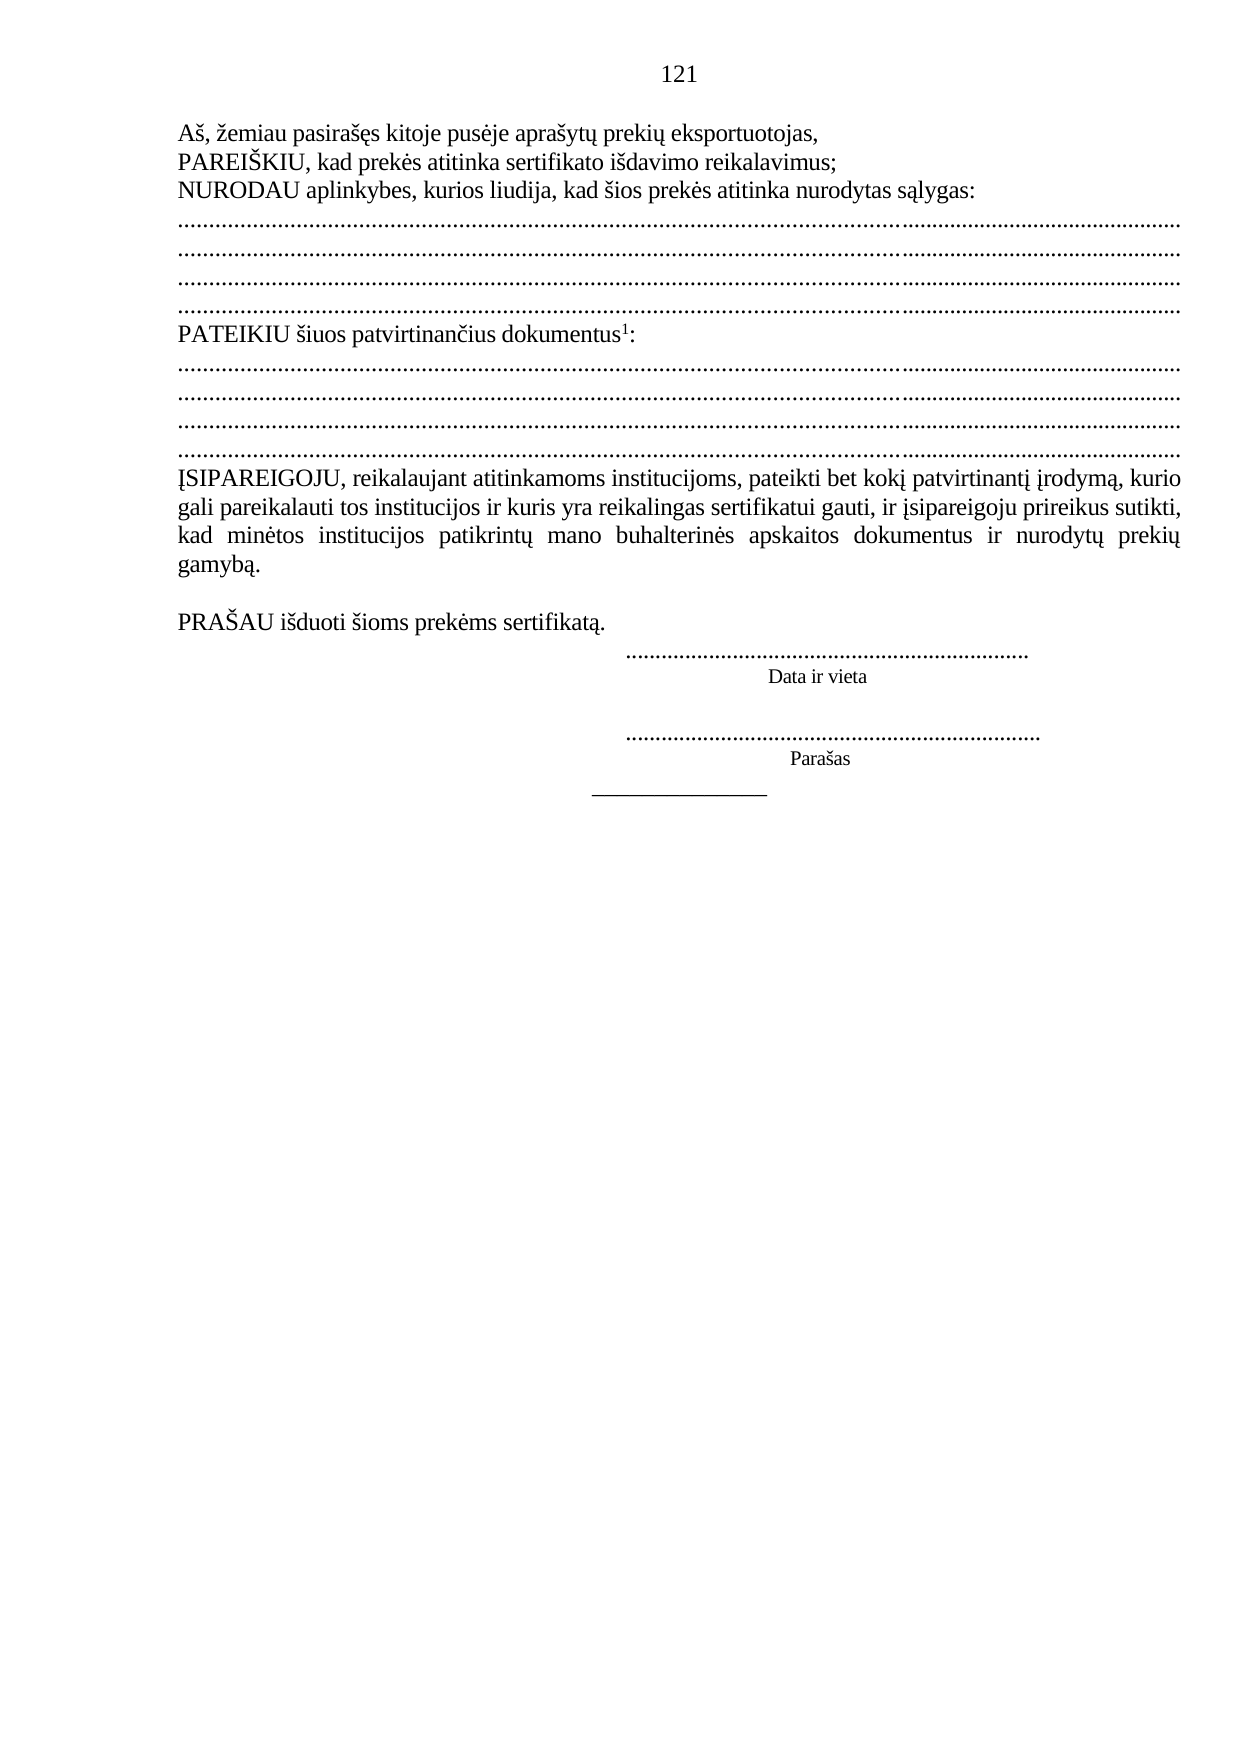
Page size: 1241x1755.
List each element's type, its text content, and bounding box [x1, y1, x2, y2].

text ............................................... [177, 291, 1181, 319]
text ............................................... [177, 348, 1181, 377]
text PAREIŠKIU, kad prekės atitinka sertifikato išdavimo reikalavimus; [177, 147, 1181, 176]
text ............................................... [177, 434, 1181, 463]
text ............................................... [177, 204, 1181, 233]
text ............................................... [177, 262, 1181, 291]
text ĮSIPAREIGOJU, reikalaujant atitinkamoms institucijoms, pateikti bet kokį patvirtinantį įrodymą, kurio gali pareikalauti tos institucijos ir kuris yra reikalingas sertifikatui gauti, ir įsipareigoju prireikus sutikti, kad minėtos institucijos patikrintų mano buhalterinės apskaitos dokumentus ir nurodytų prekių gamybą. [177, 463, 1181, 578]
text NURODAU aplinkybes, kurios liudija, kad šios prekės atitinka nurodytas sąlygas: [177, 176, 1181, 204]
text Data ir vieta [177, 664, 1181, 688]
text Parašas [177, 746, 1181, 770]
text PATEIKIU šiuos patvirtinančius dokumentus1: [177, 319, 1181, 348]
text .................................................................... [177, 636, 1181, 664]
text ______________ [177, 770, 1181, 799]
text ............................................... [177, 233, 1181, 262]
text Aš, žemiau pasirašęs kitoje pusėje aprašytų prekių eksportuotojas, [177, 118, 1181, 147]
text ............................................... [177, 377, 1181, 406]
text ............................................... [177, 406, 1181, 434]
text PRAŠAU išduoti šioms prekėms sertifikatą. [177, 607, 1181, 636]
text ...................................................................... [177, 717, 1181, 746]
